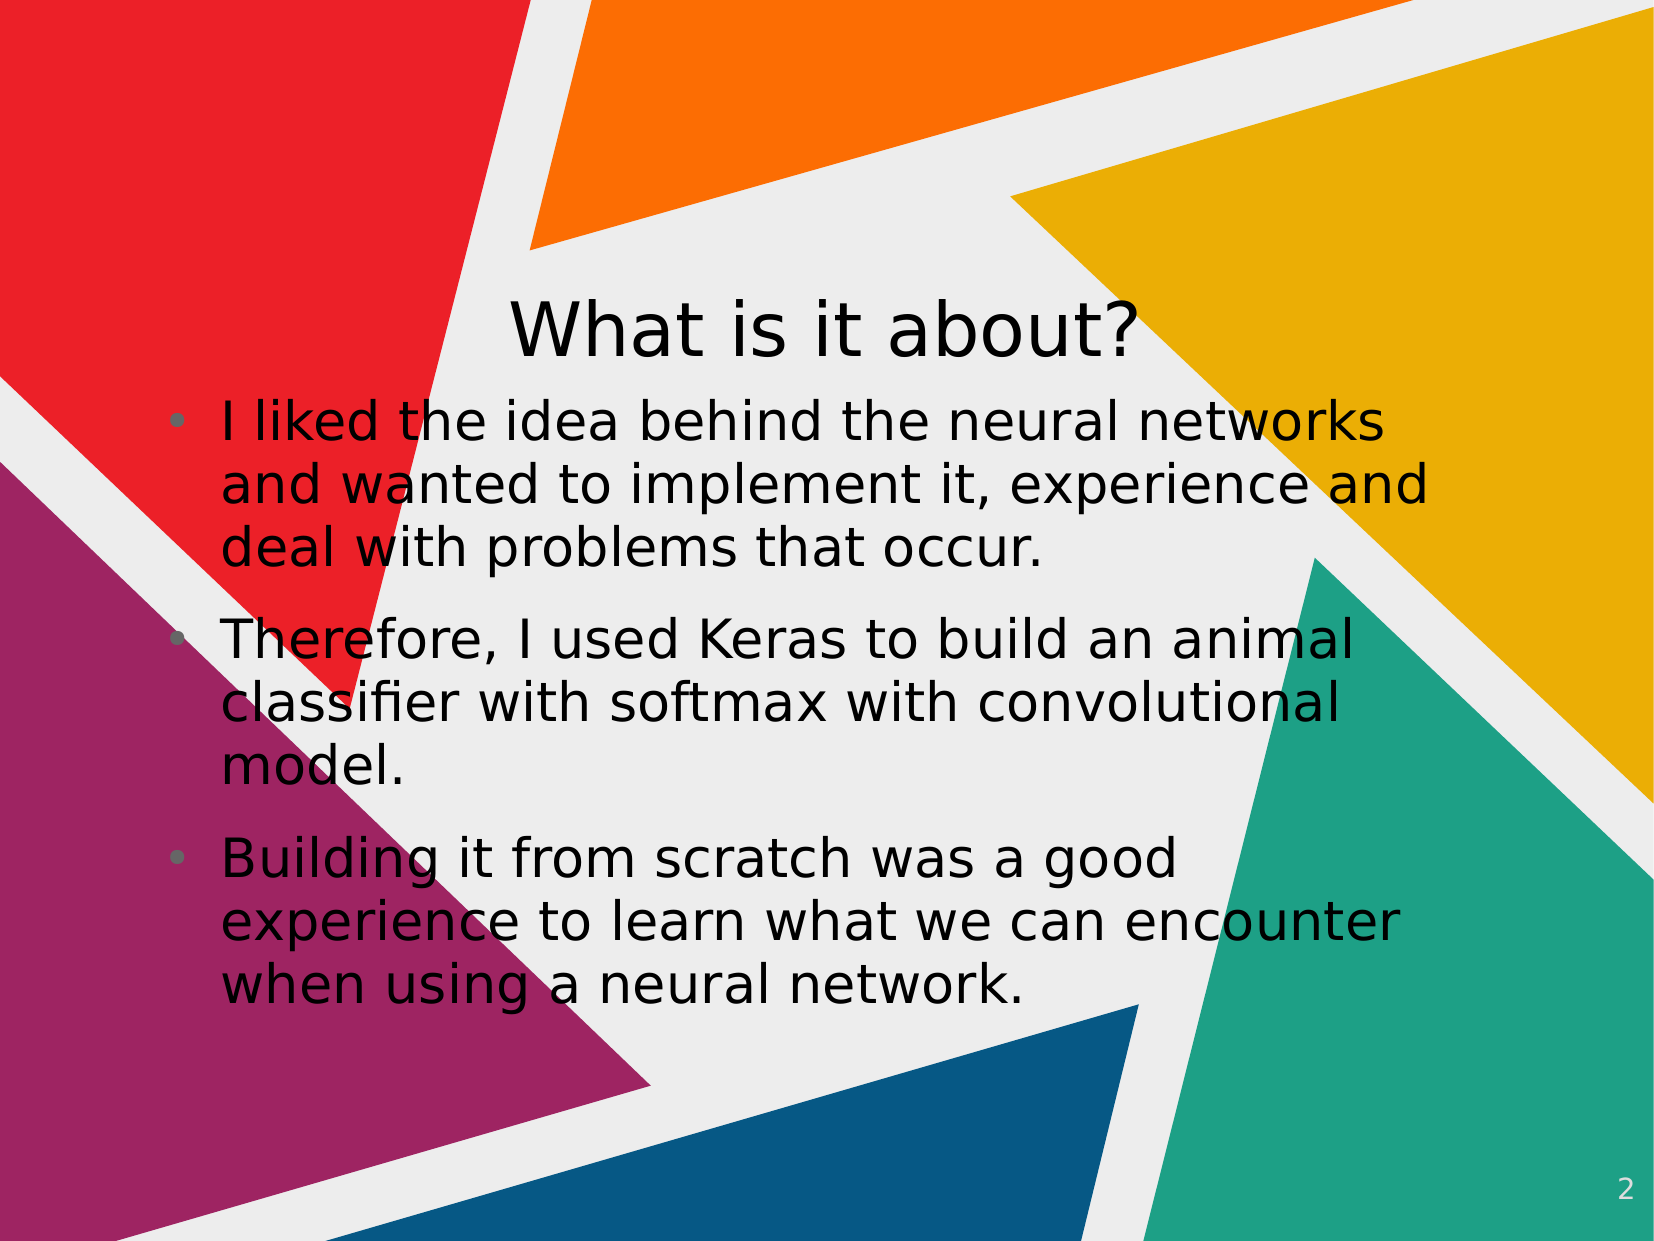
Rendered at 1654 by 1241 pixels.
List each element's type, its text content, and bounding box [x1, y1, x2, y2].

title What is it about? [467, 226, 1185, 390]
list I liked the idea behind the neural networks and wanted to implement it, experience and deal with problems that occur. Therefore, I used Keras to build an animal classifier with softmax with convolutional model. Building it from scratch was a good experience to learn what we can encounter when using a neural network. [150, 390, 1441, 1021]
